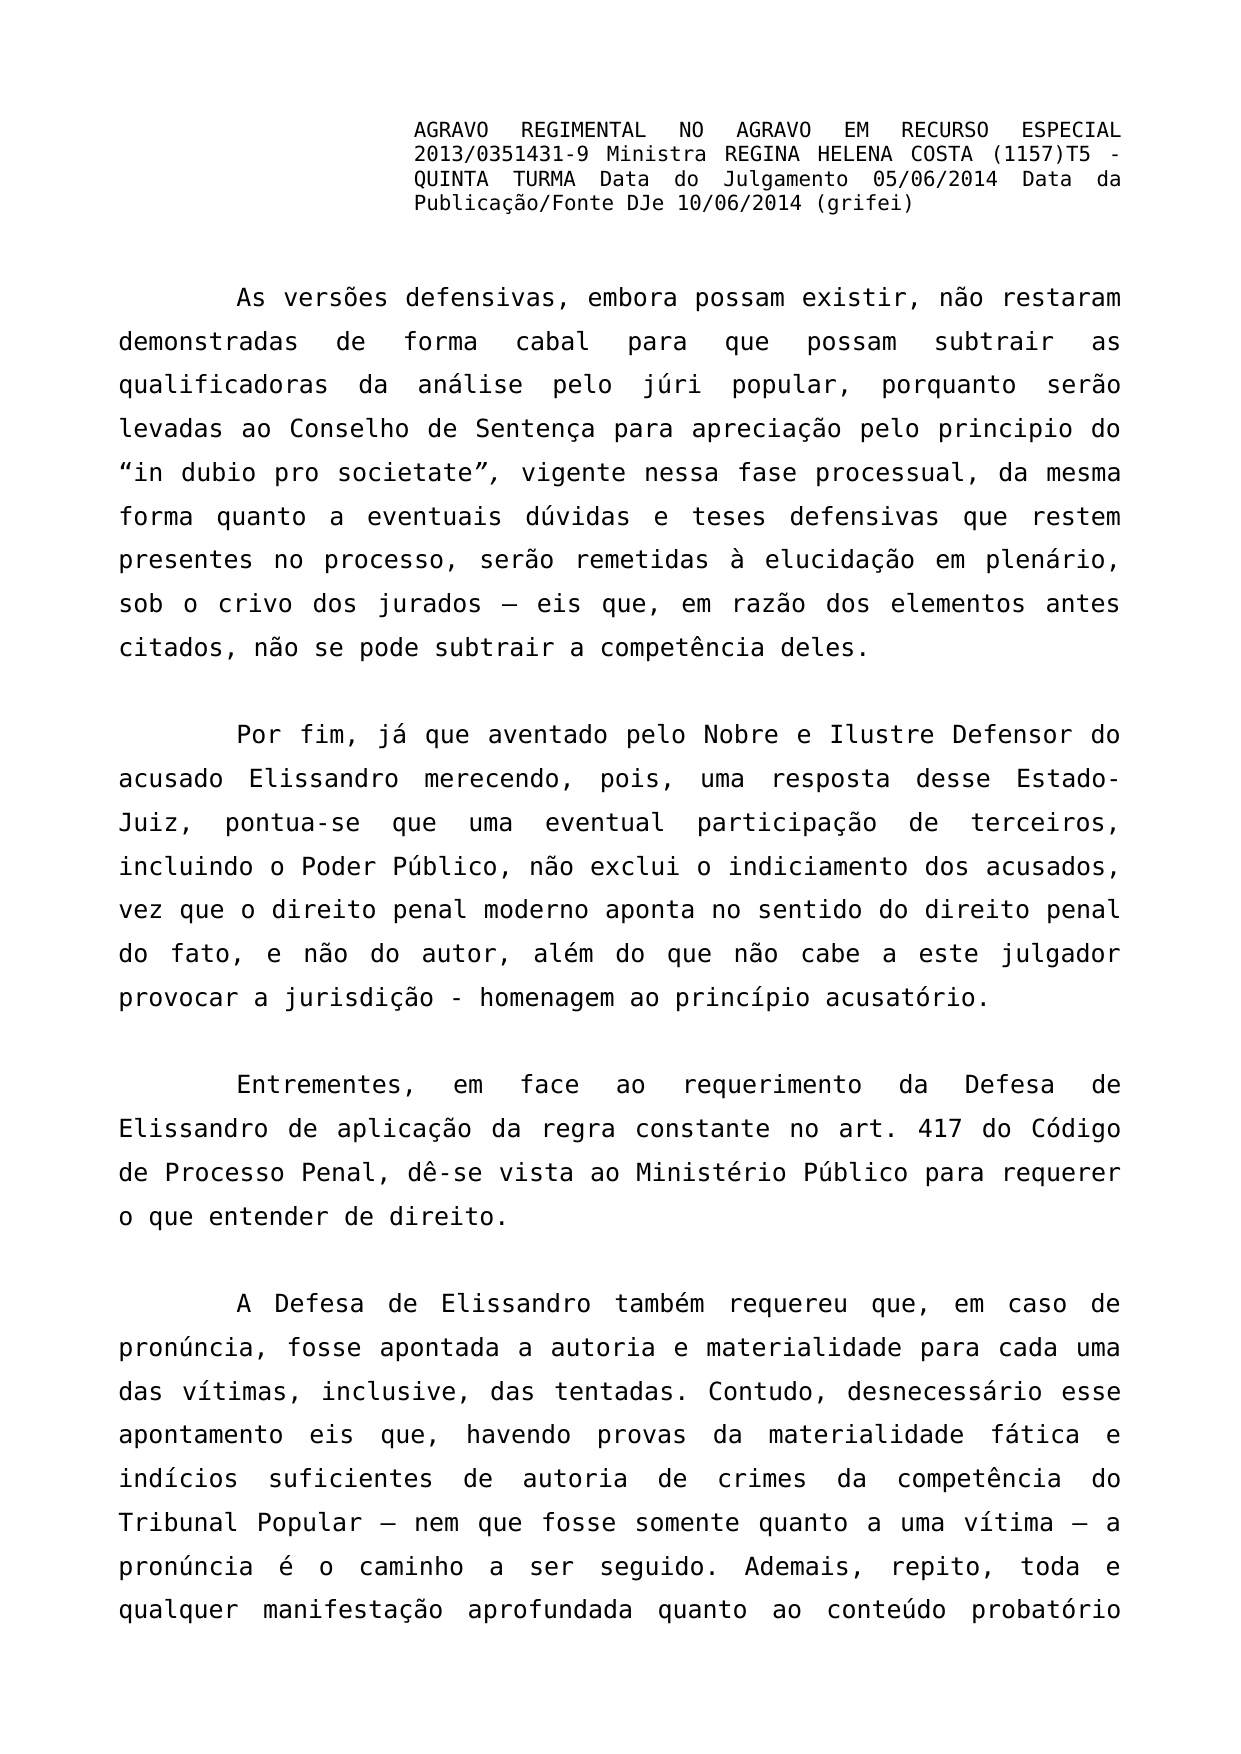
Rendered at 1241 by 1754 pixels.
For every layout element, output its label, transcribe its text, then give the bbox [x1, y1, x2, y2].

text Entrementes, em face ao requerimento da Defesa de Elissandro de aplicação da regra constante no art. 417 do Código de Processo Penal, dê-se vista ao Ministério Público para requerer o que entender de direito. [118, 1071, 1122, 1231]
text Por fim, já que aventado pelo Nobre e Ilustre Defensor do acusado Elissandro merecendo, pois, uma resposta desse Estado-Juiz, pontua-se que uma eventual participação de terceiros, incluindo o Poder Público, não exclui o indiciamento dos acusados, vez que o direito penal moderno aponta no sentido do direito penal do fato, e não do autor, além do que não cabe a este julgador provocar a jurisdição - homenagem ao princípio acusatório. [118, 721, 1122, 1012]
text AGRAVO REGIMENTAL NO AGRAVO EM RECURSO ESPECIAL 2013/0351431-9 Ministra REGINA HELENA COSTA (1157)T5 - QUINTA TURMA Data do Julgamento 05/06/2014 Data da Publicação/Fonte DJe 10/06/2014 (grifei) [413, 118, 1122, 215]
text As versões defensivas, embora possam existir, não restaram demonstradas de forma cabal para que possam subtrair as qualificadoras da análise pelo júri popular, porquanto serão levadas ao Conselho de Sentença para apreciação pelo principio do “in dubio pro societate”, vigente nessa fase processual, da mesma forma quanto a eventuais dúvidas e teses defensivas que restem presentes no processo, serão remetidas à elucidação em plenário, sob o crivo dos jurados – eis que, em razão dos elementos antes citados, não se pode subtrair a competência deles. [118, 283, 1122, 662]
text A Defesa de Elissandro também requereu que, em caso de pronúncia, fosse apontada a autoria e materialidade para cada uma das vítimas, inclusive, das tentadas. Contudo, desnecessário esse apontamento eis que, havendo provas da materialidade fática e indícios suficientes de autoria de crimes da competência do Tribunal Popular – nem que fosse somente quanto a uma vítima – a pronúncia é o caminho a ser seguido. Ademais, repito, toda e qualquer manifestação aprofundada quanto ao conteúdo probatório [118, 1289, 1122, 1625]
